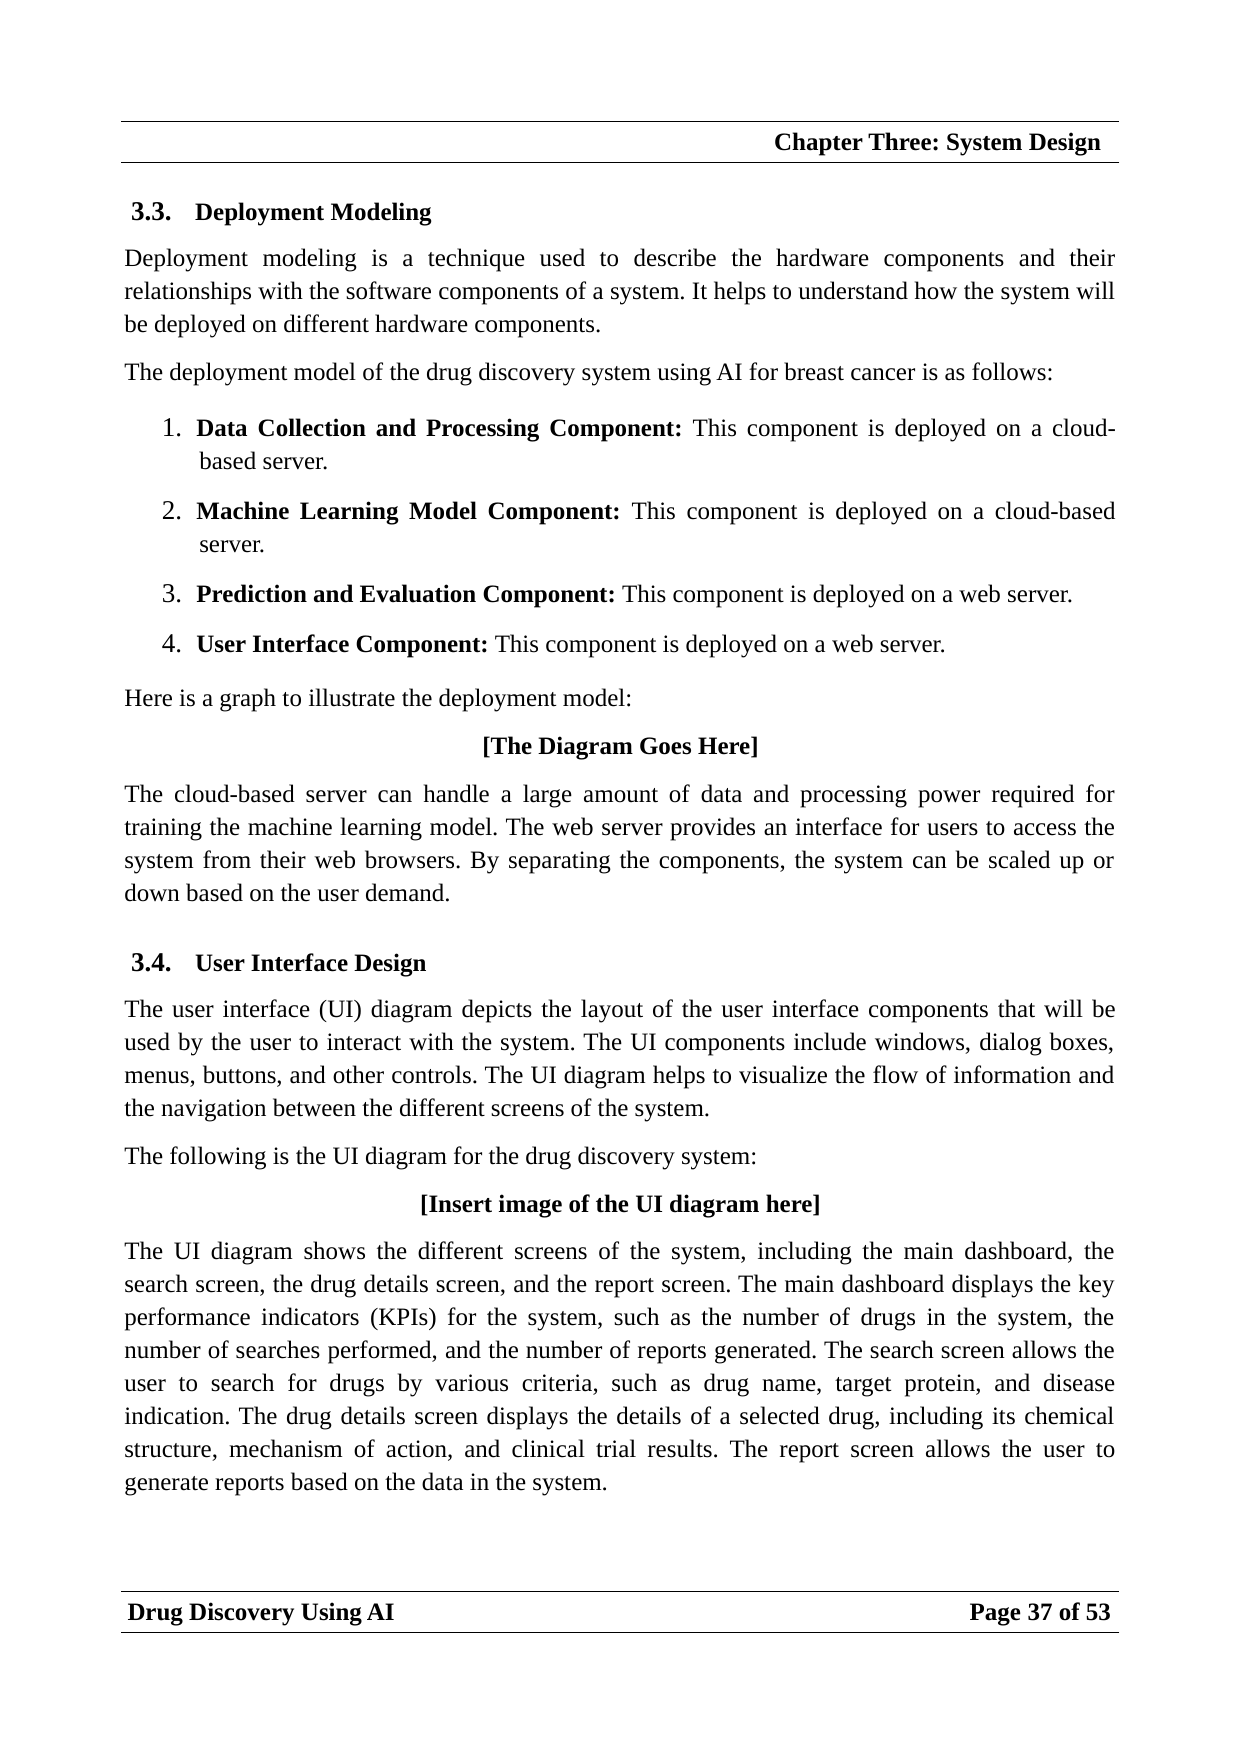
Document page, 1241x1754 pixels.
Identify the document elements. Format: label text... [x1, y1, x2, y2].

text The UI diagram shows the different screens of the system, including the main dashboard, the search screen, the drug details screen, and the report screen. The main dashboard displays the key performance indicators (KPIs) for the system, such as the number of drugs in the system, the number of searches performed, and the number of reports generated. The search screen allows the user to search for drugs by various criteria, such as drug name, target protein, and disease indication. The drug details screen displays the details of a selected drug, including its chemical structure, mechanism of action, and clinical trial results. The report screen allows the user to generate reports based on the data in the system. [121, 1233, 1119, 1496]
list Data Collection and Processing Component: This component is deployed on a cloud-based server. [159, 408, 1119, 475]
list Machine Learning Model Component: This component is deployed on a cloud-based server. [159, 491, 1119, 558]
subtitle Deployment Modeling [121, 192, 1119, 226]
text [Insert image of the UI diagram here] [121, 1186, 1119, 1217]
text The following is the UI diagram for the drug discovery system: [121, 1138, 1119, 1170]
text Deployment modeling is a technique used to describe the hardware components and their relationships with the software components of a system. It helps to understand how the system will be deployed on different hardware components. [121, 240, 1119, 338]
subtitle User Interface Design [121, 943, 1119, 977]
list Prediction and Evaluation Component: This component is deployed on a web server. [159, 574, 1119, 608]
text The user interface (UI) diagram depicts the layout of the user interface components that will be used by the user to interact with the system. The UI components include windows, dialog boxes, menus, buttons, and other controls. The UI diagram helps to visualize the flow of information and the navigation between the different screens of the system. [121, 991, 1119, 1122]
text The cloud-based server can handle a large amount of data and processing power required for training the machine learning model. The web server provides an interface for users to access the system from their web browsers. By separating the components, the system can be scaled up or down based on the user demand. [121, 776, 1119, 906]
text The deployment model of the drug discovery system using AI for breast cancer is as follows: [121, 354, 1119, 389]
list User Interface Component: This component is deployed on a web server. [159, 624, 1119, 661]
text [The Diagram Goes Here] [121, 728, 1119, 760]
text Here is a graph to illustrate the deployment model: [121, 680, 1119, 712]
